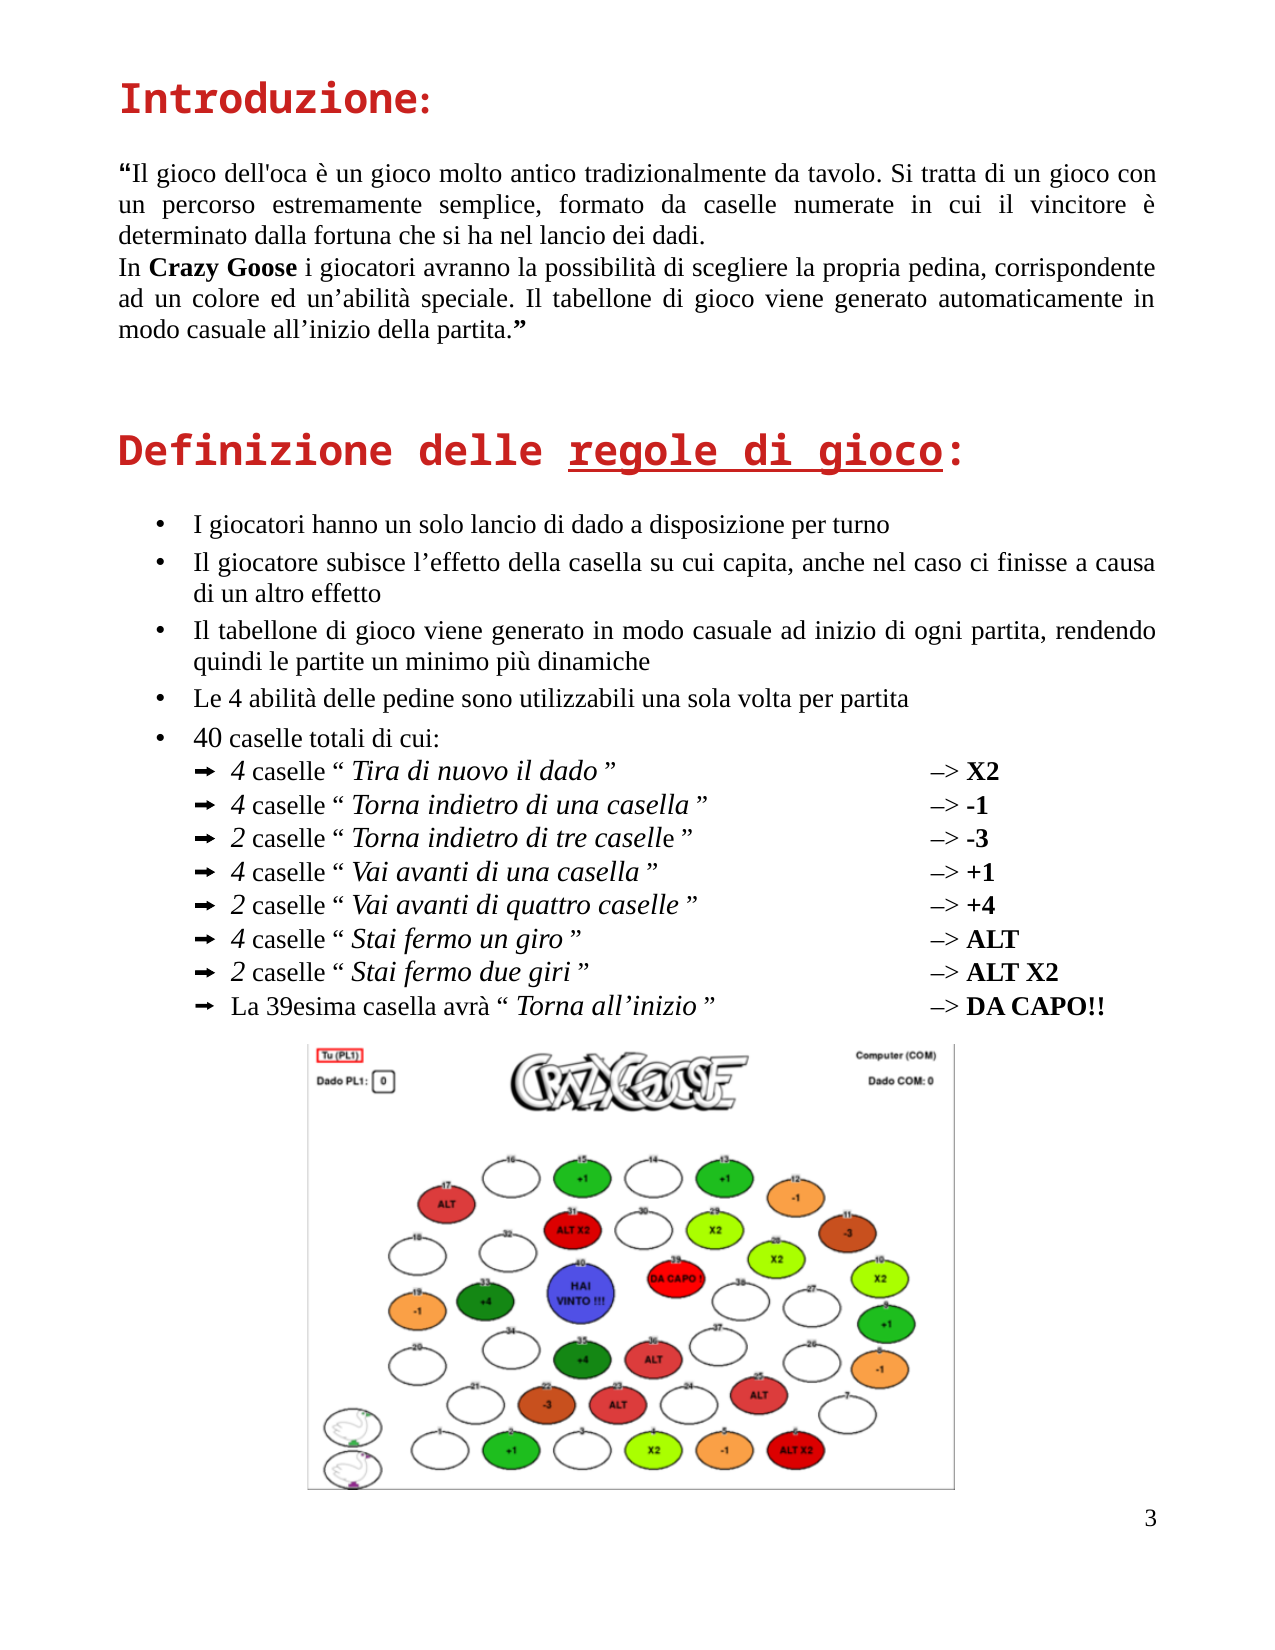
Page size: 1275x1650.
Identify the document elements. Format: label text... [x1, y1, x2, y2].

list 4 caselle “ Stai fermo un giro ” –> ALT [193, 921, 1157, 954]
list La 39esima casella avrà “ Torna all’inizio ” –> DA CAPO!! [193, 988, 1157, 1022]
list 4 caselle “ Torna indietro di una casella ” –> -1 [193, 787, 1157, 820]
text “Il gioco dell'oca è un gioco molto antico tradizionalmente da tavolo. Si tratta di un gioco con un percorso estremamente semplice, formato da caselle numerate in cui il vincitore è determinato dalla fortuna che si ha nel lancio dei dadi. [118, 157, 1157, 251]
list I giocatori hanno un solo lancio di dado a disposizione per turno [156, 509, 1157, 540]
text Definizione delle regole di gioco: [118, 421, 1157, 477]
list 40 caselle totali di cui: [156, 720, 1157, 753]
list 4 caselle “ Tira di nuovo il dado ” –> X2 [193, 753, 1157, 787]
picture [307, 1044, 955, 1490]
list Il tabellone di gioco viene generato in modo casuale ad inizio di ogni partita, rendendo quindi le partite un minimo più dinamiche [156, 614, 1157, 677]
list Il giocatore subisce l’effetto della casella su cui capita, anche nel caso ci finisse a causa di un altro effetto [156, 546, 1157, 608]
list 2 caselle “ Torna indietro di tre caselle ” –> -3 [193, 820, 1157, 854]
list 2 caselle “ Stai fermo due giri ” –> ALT X2 [193, 954, 1157, 988]
list 2 caselle “ Vai avanti di quattro caselle ” –> +4 [193, 887, 1157, 921]
list 4 caselle “ Vai avanti di una casella ” –> +1 [193, 854, 1157, 887]
list Le 4 abilità delle pedine sono utilizzabili una sola volta per partita [156, 682, 1157, 714]
text In Crazy Goose i giocatori avranno la possibilità di scegliere la propria pedina, corrispondente ad un colore ed un’abilità speciale. Il tabellone di gioco viene generato automaticamente in modo casuale all’inizio della partita.” [118, 251, 1157, 344]
text Introduzione: [118, 69, 1157, 126]
